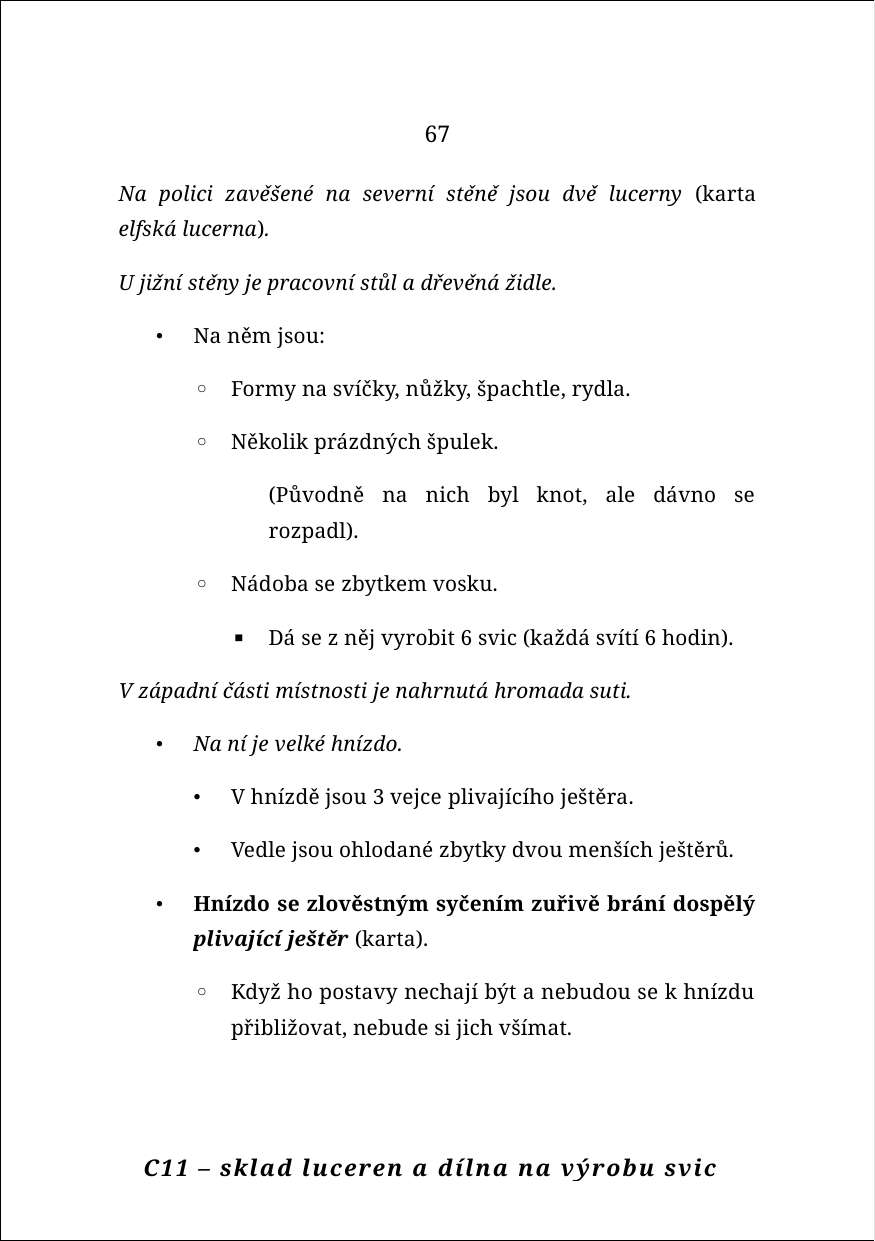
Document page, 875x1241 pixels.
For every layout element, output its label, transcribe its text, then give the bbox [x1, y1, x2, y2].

list Vedle jsou ohlodané zbytky dvou menších ještěrů. [193, 836, 756, 864]
list Několik prázdných špulek. [193, 427, 756, 456]
list (Původně na nich byl knot, ale dávno se rozpadl). [231, 481, 756, 544]
text V západní části místnosti je nahrnutá hromada suti. [118, 676, 756, 704]
text Na polici zavěšené na severní stěně jsou dvě lucerny (karta elfská lucerna). [118, 179, 756, 243]
list Na ní je velké hnízdo. [156, 729, 756, 757]
list Formy na svíčky, nůžky, špachtle, rydla. [193, 374, 756, 403]
text U jižní stěny je pracovní stůl a dřevěná židle. [118, 268, 756, 296]
list Dá se z něj vyrobit 6 svic (každá svítí 6 hodin). [231, 623, 756, 651]
list V hnízdě jsou 3 vejce plivajícího ještěra. [193, 782, 756, 811]
list Nádoba se zbytkem vosku. [193, 569, 756, 598]
list Hnízdo se zlověstným syčením zuřivě brání dospělý plivající ještěr (karta). [156, 889, 756, 953]
list Když ho postavy nechají být a nebudou se k hnízdu přibližovat, nebude si jich všímat. [193, 977, 756, 1041]
list Na něm jsou: [156, 321, 756, 349]
